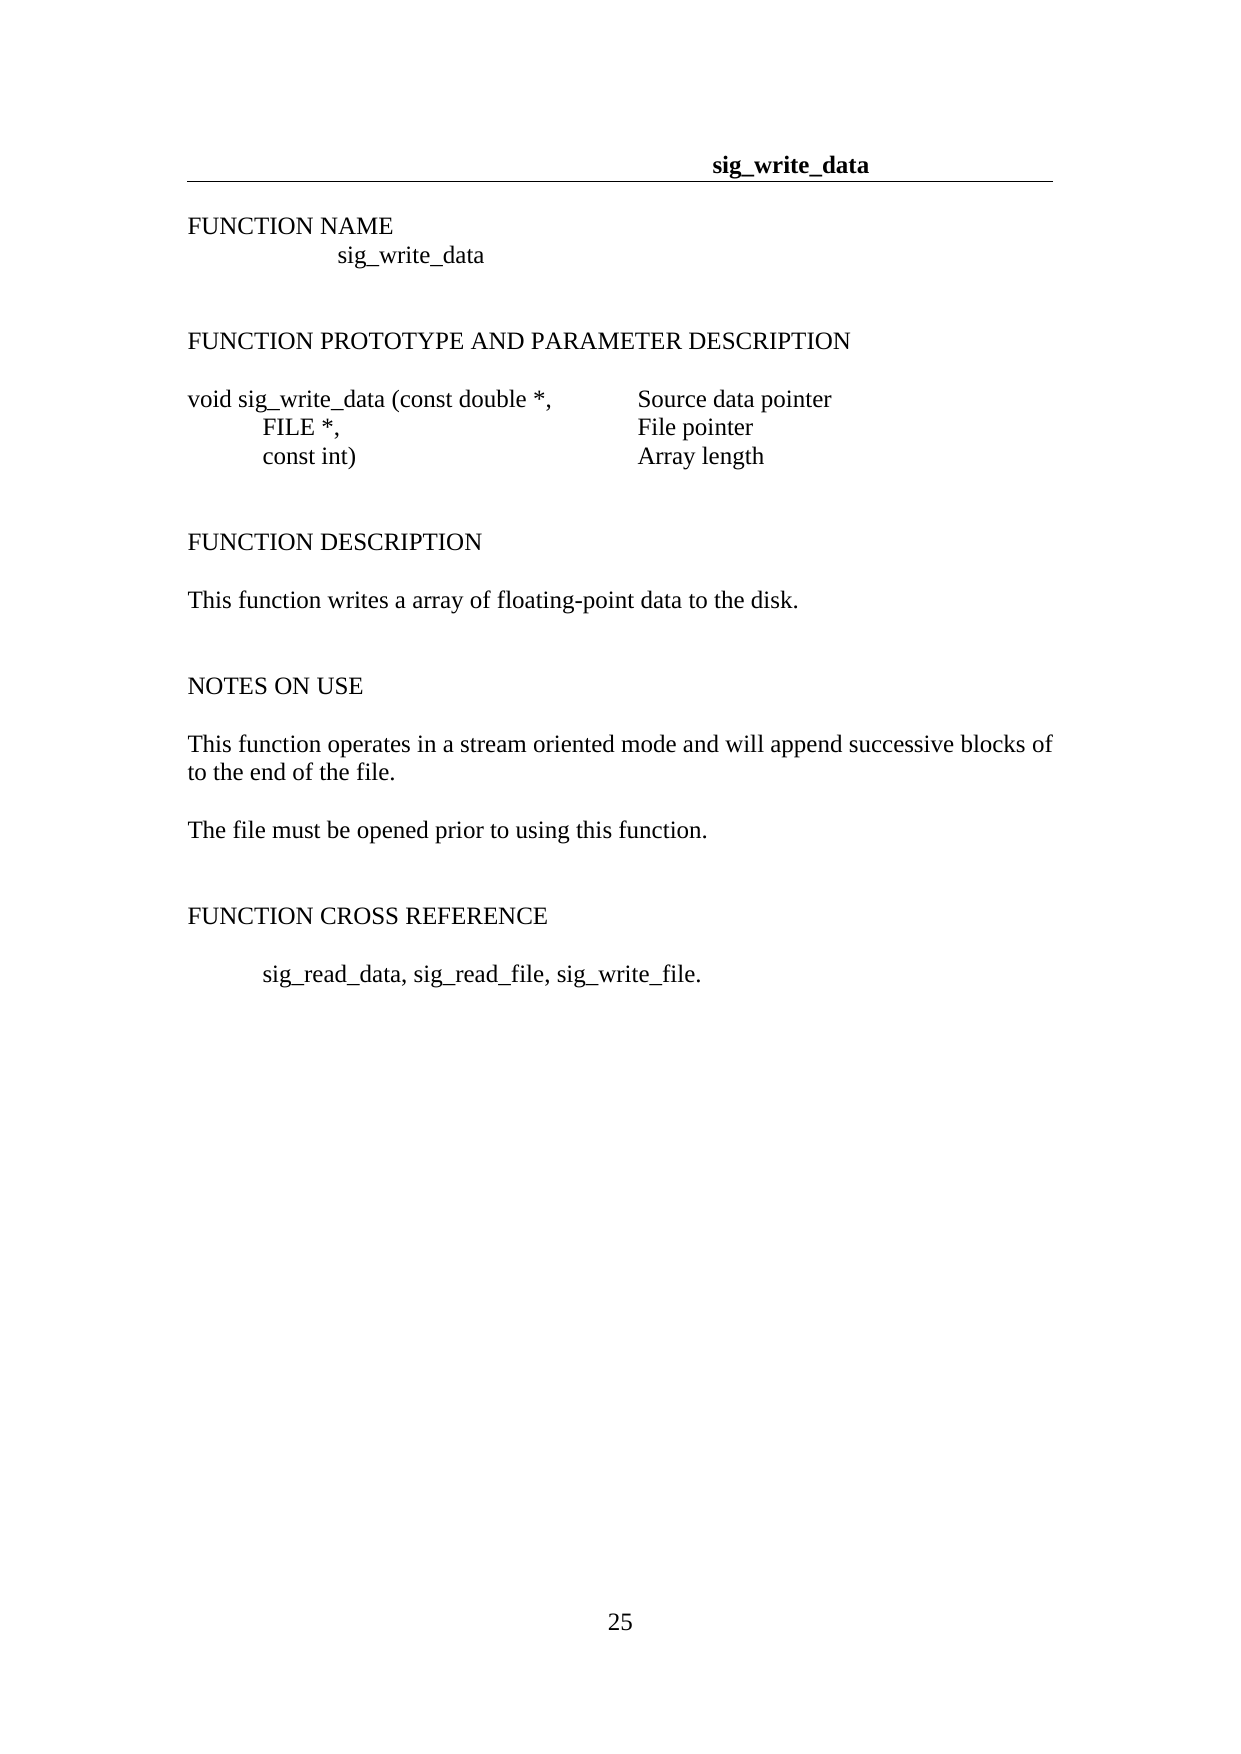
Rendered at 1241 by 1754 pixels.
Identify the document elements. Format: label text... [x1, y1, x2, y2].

text sig_write_data [187, 240, 1053, 269]
text FUNCTION DESCRIPTION [187, 527, 1053, 556]
text This function writes a array of floating-point data to the disk. [187, 585, 1053, 614]
text FILE *, File pointer [187, 412, 1053, 441]
text FUNCTION CROSS REFERENCE [187, 901, 1053, 930]
text NOTES ON USE [187, 671, 1053, 700]
text FUNCTION PROTOTYPE AND PARAMETER DESCRIPTION [187, 326, 1053, 355]
subtitle sig_write_data [187, 150, 1053, 181]
text The file must be opened prior to using this function. [187, 815, 1053, 844]
text This function operates in a stream oriented mode and will append successive blocks of to the end of the file. [187, 729, 1053, 786]
text sig_read_data, sig_read_file, sig_write_file. [187, 959, 1053, 987]
text FUNCTION NAME [187, 211, 1053, 240]
text const int) Array length [187, 441, 1053, 470]
text void sig_write_data (const double *, Source data pointer [187, 384, 1053, 412]
